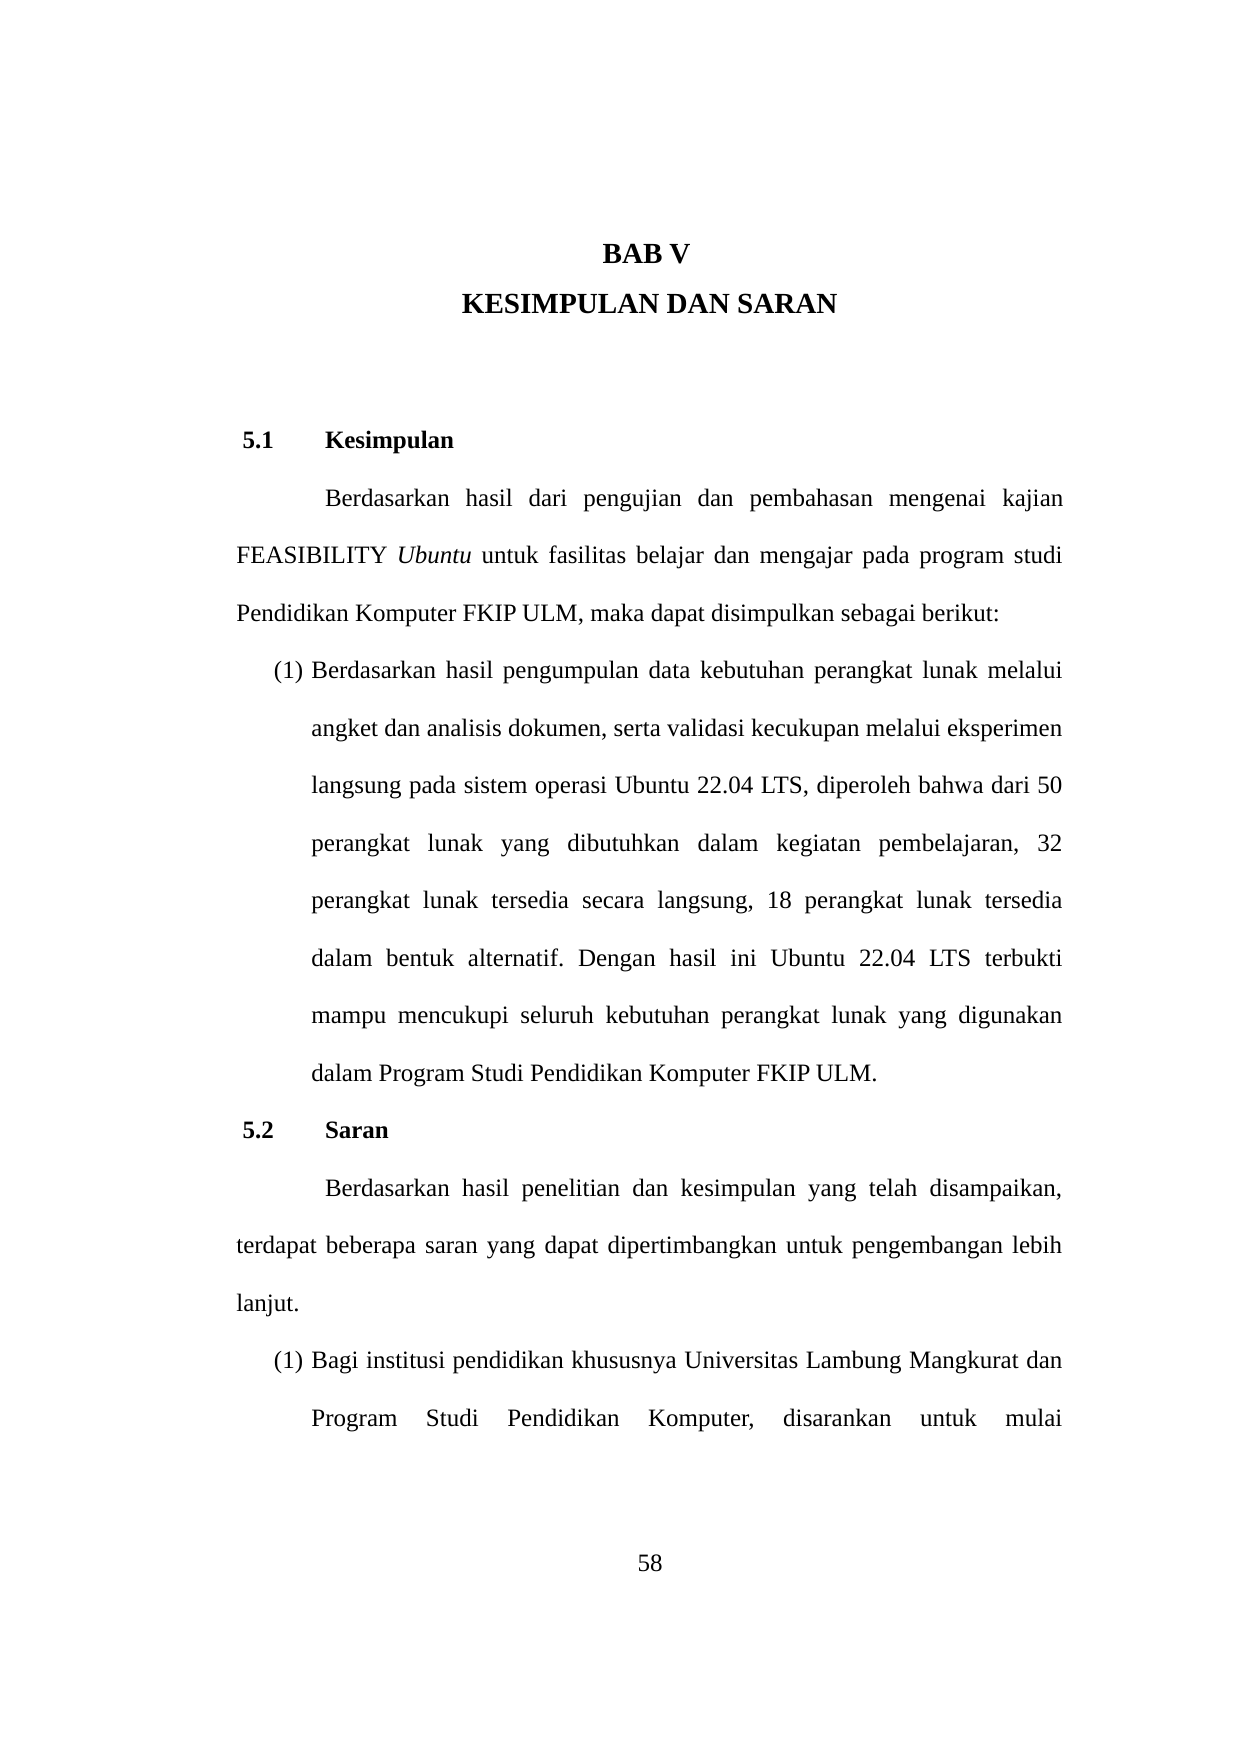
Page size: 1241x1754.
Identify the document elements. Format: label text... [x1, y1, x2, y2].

list Bagi institusi pendidikan khususnya Universitas Lambung Mangkurat dan Program Studi Pendidikan Komputer, disarankan untuk mulai [274, 1345, 1063, 1432]
text Berdasarkan hasil dari pengujian dan pembahasan mengenai kajian FEASIBILITY Ubuntu untuk fasilitas belajar dan mengajar pada program studi Pendidikan Komputer FKIP ULM, maka dapat disimpulkan sebagai berikut: [236, 483, 1063, 627]
subtitle Saran [236, 1115, 1063, 1144]
subtitle KESIMPULAN DAN SARAN [236, 236, 1063, 320]
subtitle Kesimpulan [236, 425, 1063, 454]
text Berdasarkan hasil penelitian dan kesimpulan yang telah disampaikan, terdapat beberapa saran yang dapat dipertimbangkan untuk pengembangan lebih lanjut. [236, 1173, 1063, 1317]
list Berdasarkan hasil pengumpulan data kebutuhan perangkat lunak melalui angket dan analisis dokumen, serta validasi kecukupan melalui eksperimen langsung pada sistem operasi Ubuntu 22.04 LTS, diperoleh bahwa dari 50 perangkat lunak yang dibutuhkan dalam kegiatan pembelajaran, 32 perangkat lunak tersedia secara langsung, 18 perangkat lunak tersedia dalam bentuk alternatif. Dengan hasil ini Ubuntu 22.04 LTS terbukti mampu mencukupi seluruh kebutuhan perangkat lunak yang digunakan dalam Program Studi Pendidikan Komputer FKIP ULM. [274, 655, 1063, 1087]
